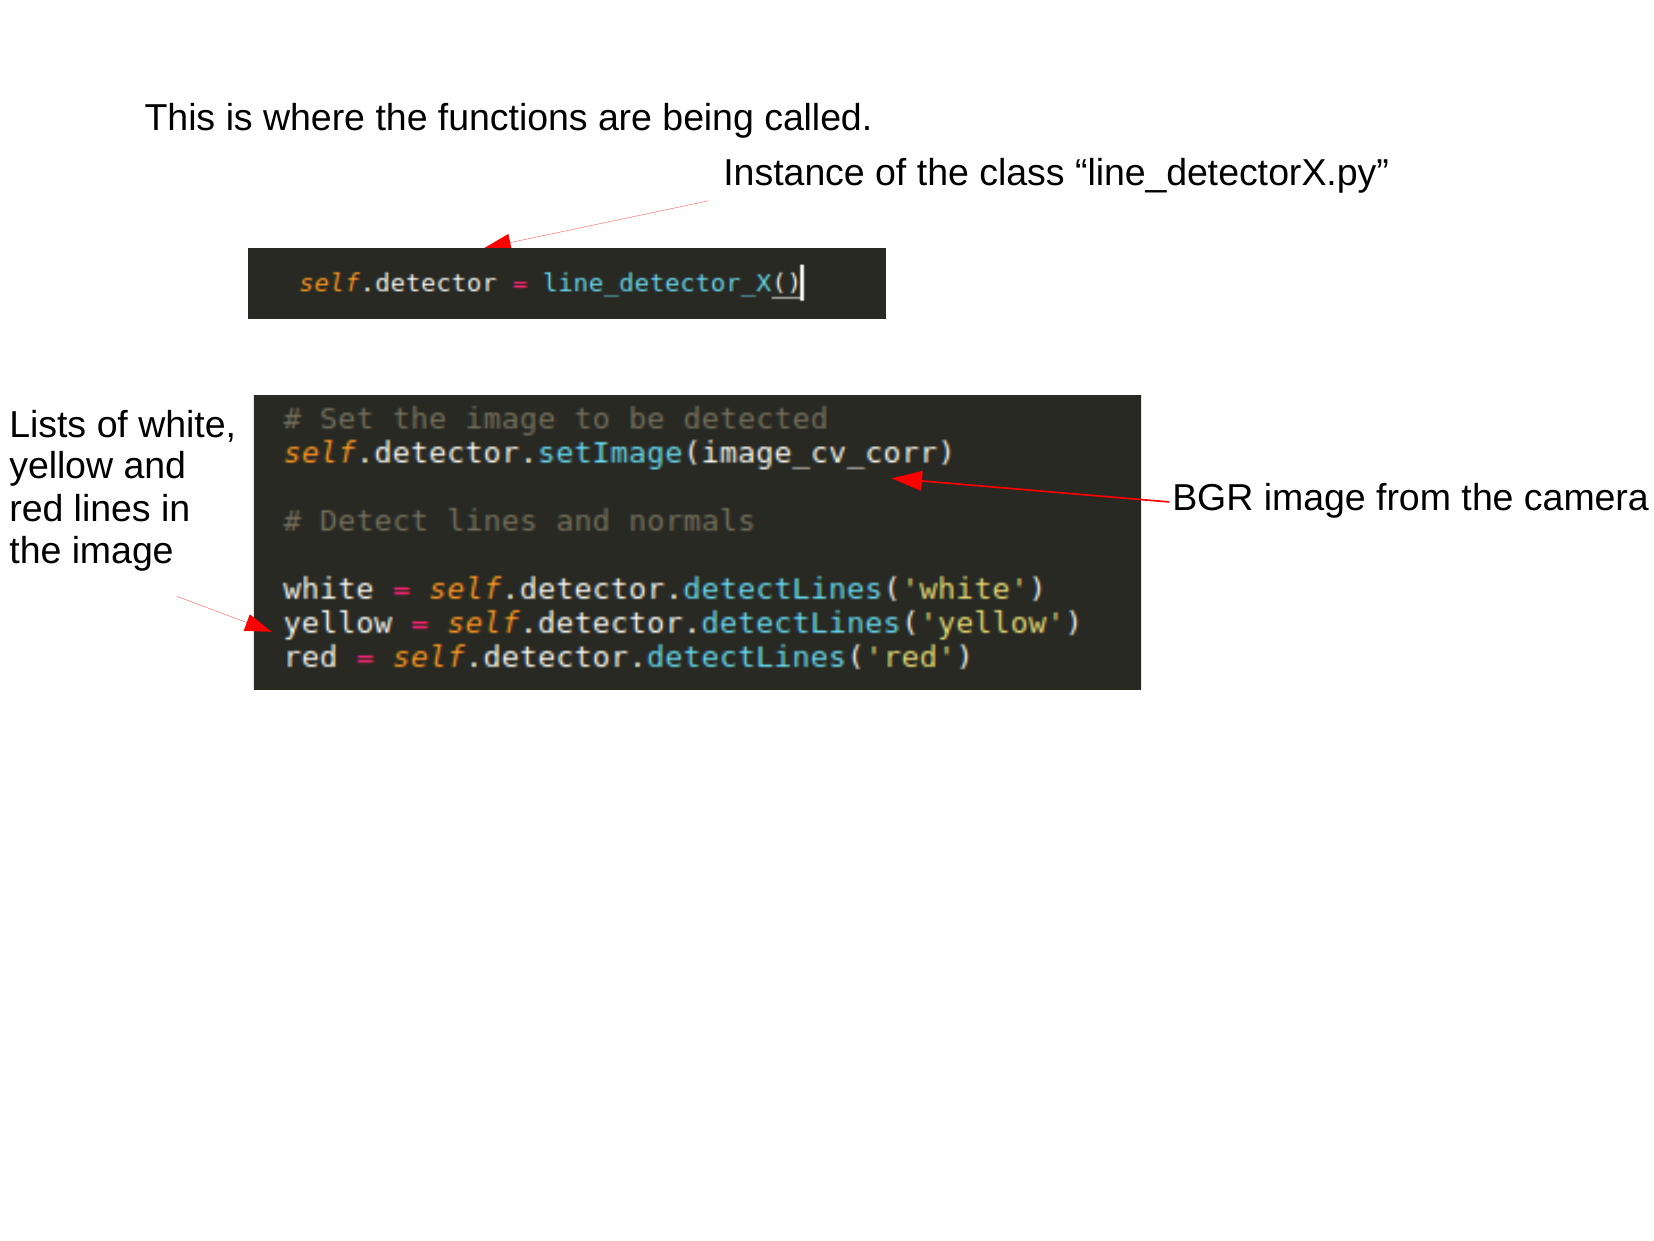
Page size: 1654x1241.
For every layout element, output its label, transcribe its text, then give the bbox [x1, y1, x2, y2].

text_box This is where the functions are being called. [129, 88, 1371, 272]
text_box Instance of the class “line_detectorX.py” [1371, 143, 1405, 201]
text_box BGR image from the camera [1157, 468, 1654, 526]
text_box Lists of white, yellow and red lines in the image [0, 395, 252, 579]
picture [253, 395, 1142, 690]
picture [248, 248, 886, 319]
